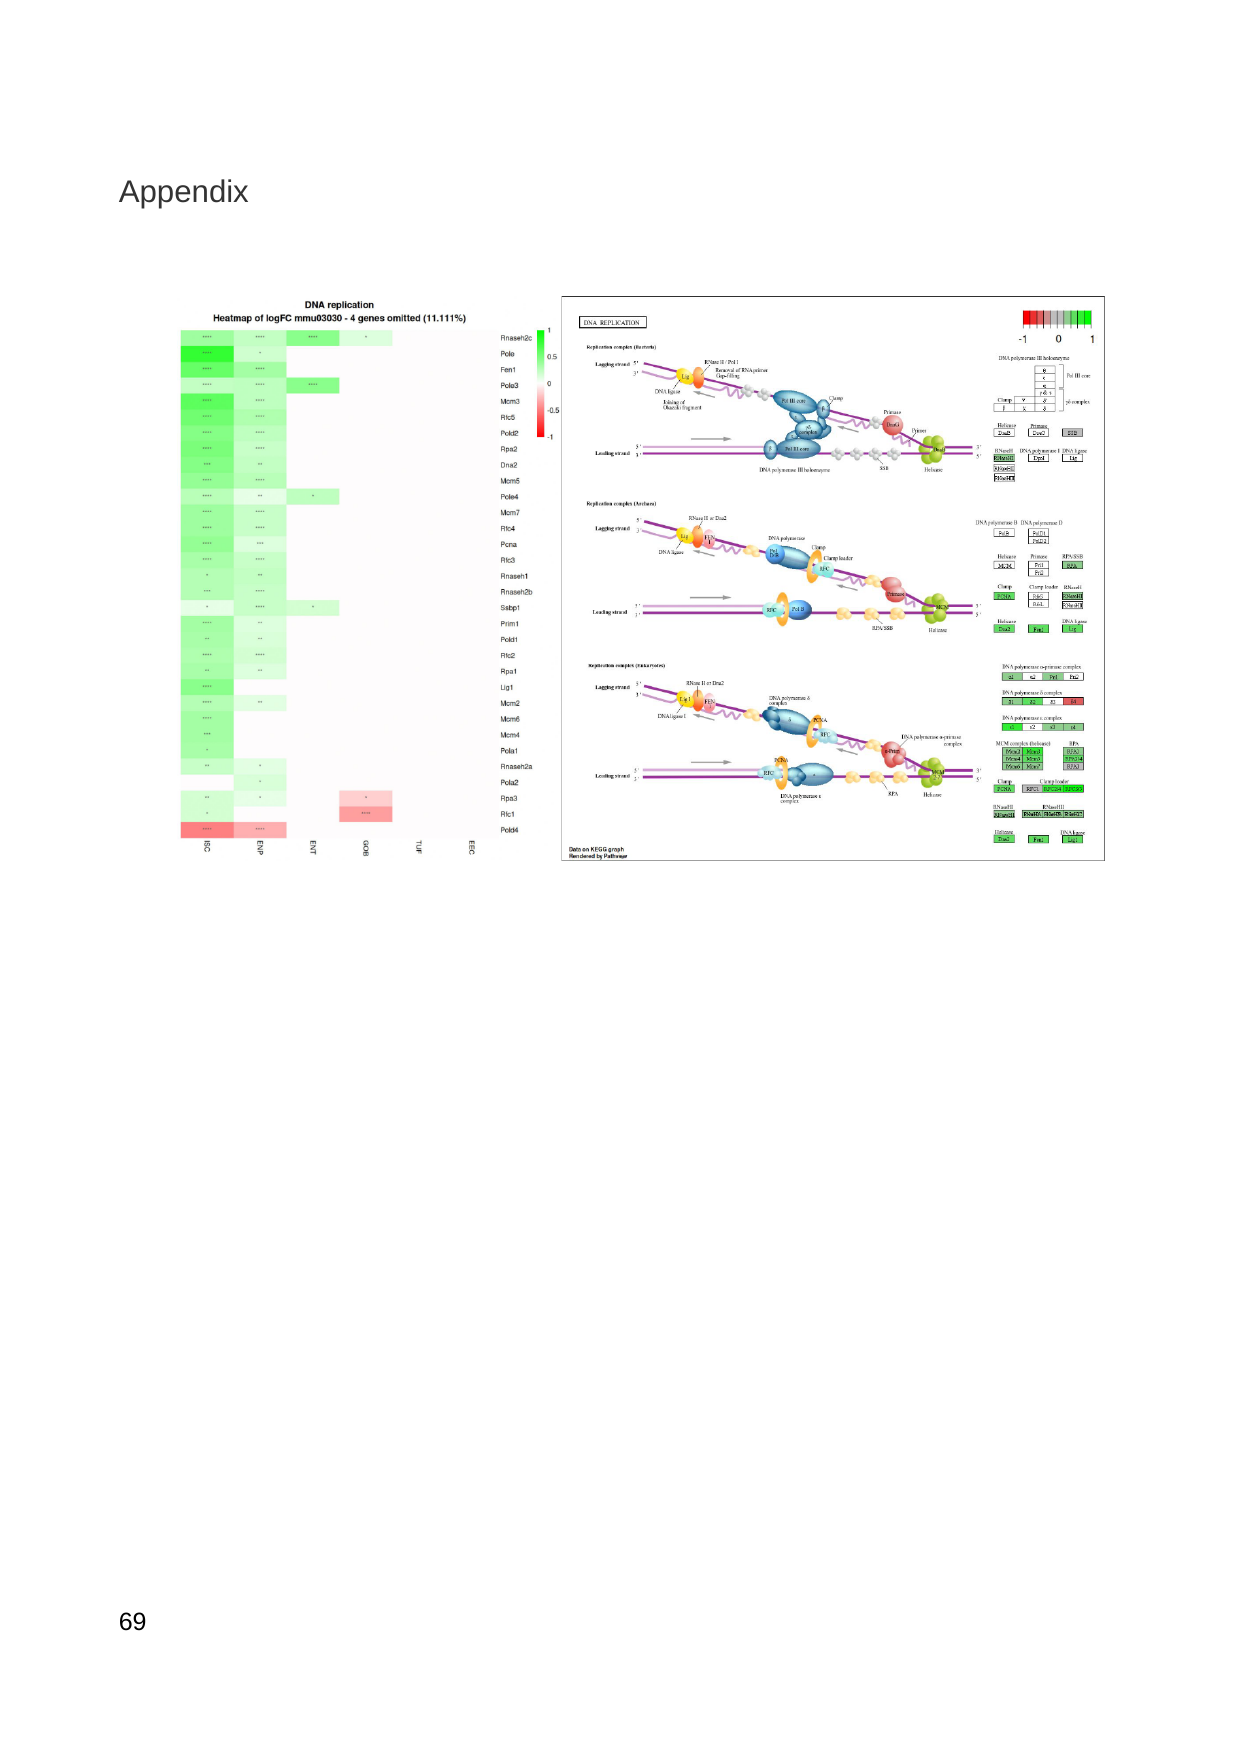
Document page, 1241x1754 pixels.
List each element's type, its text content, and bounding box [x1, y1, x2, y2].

subtitle Appendix [118, 173, 1122, 208]
picture [118, 296, 1122, 861]
